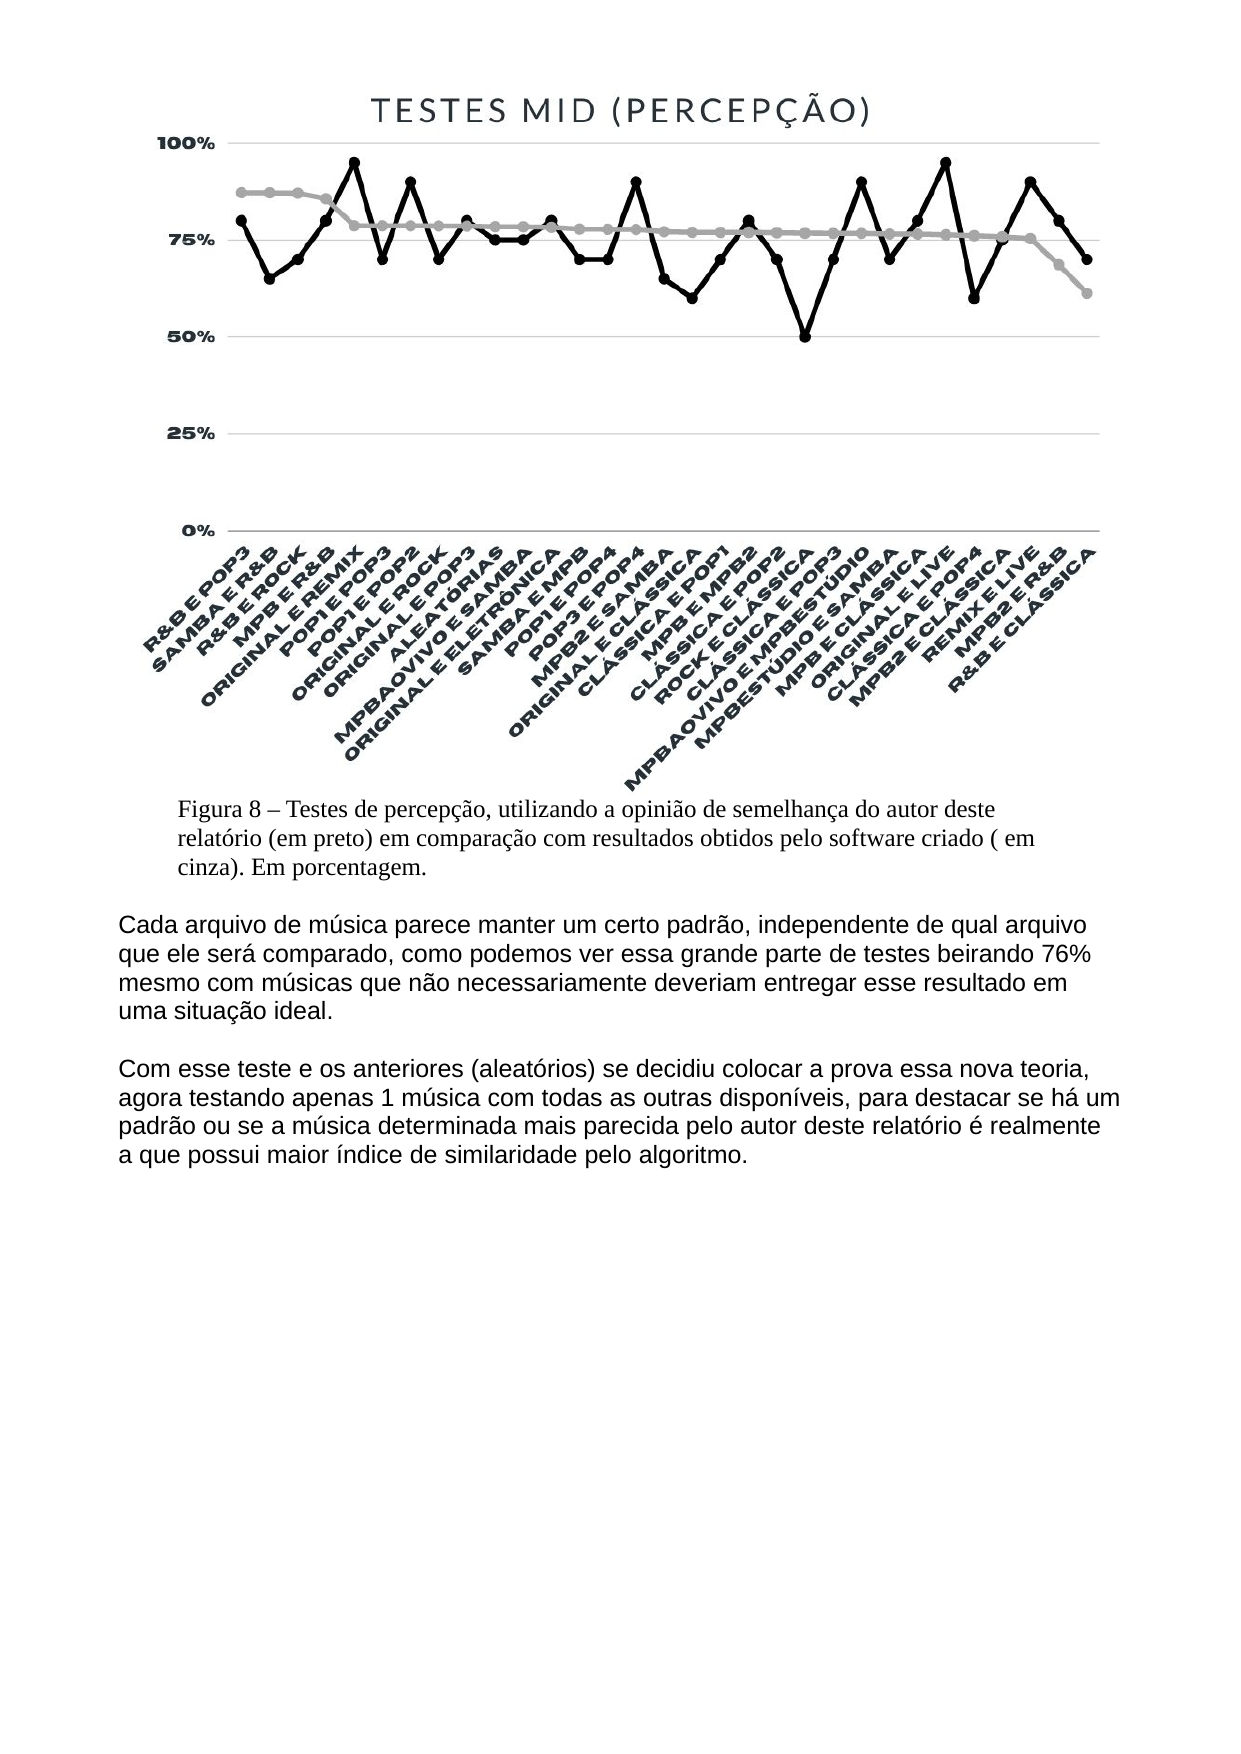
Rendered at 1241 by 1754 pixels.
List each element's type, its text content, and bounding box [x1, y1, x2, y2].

text Figura 8 – Testes de percepção, utilizando a opinião de semelhança do autor deste relatório (em preto) em comparação com resultados obtidos pelo software criado ( em cinza). Em porcentagem. [177, 795, 1063, 881]
picture [140, 75, 1100, 795]
text Cada arquivo de música parece manter um certo padrão, independente de qual arquivo que ele será comparado, como podemos ver essa grande parte de testes beirando 76% mesmo com músicas que não necessariamente deveriam entregar esse resultado em uma situação ideal. [118, 910, 1122, 1025]
text Com esse teste e os anteriores (aleatórios) se decidiu colocar a prova essa nova teoria, agora testando apenas 1 música com todas as outras disponíveis, para destacar se há um padrão ou se a música determinada mais parecida pelo autor deste relatório é realmente a que possui maior índice de similaridade pelo algoritmo. [118, 1054, 1122, 1169]
